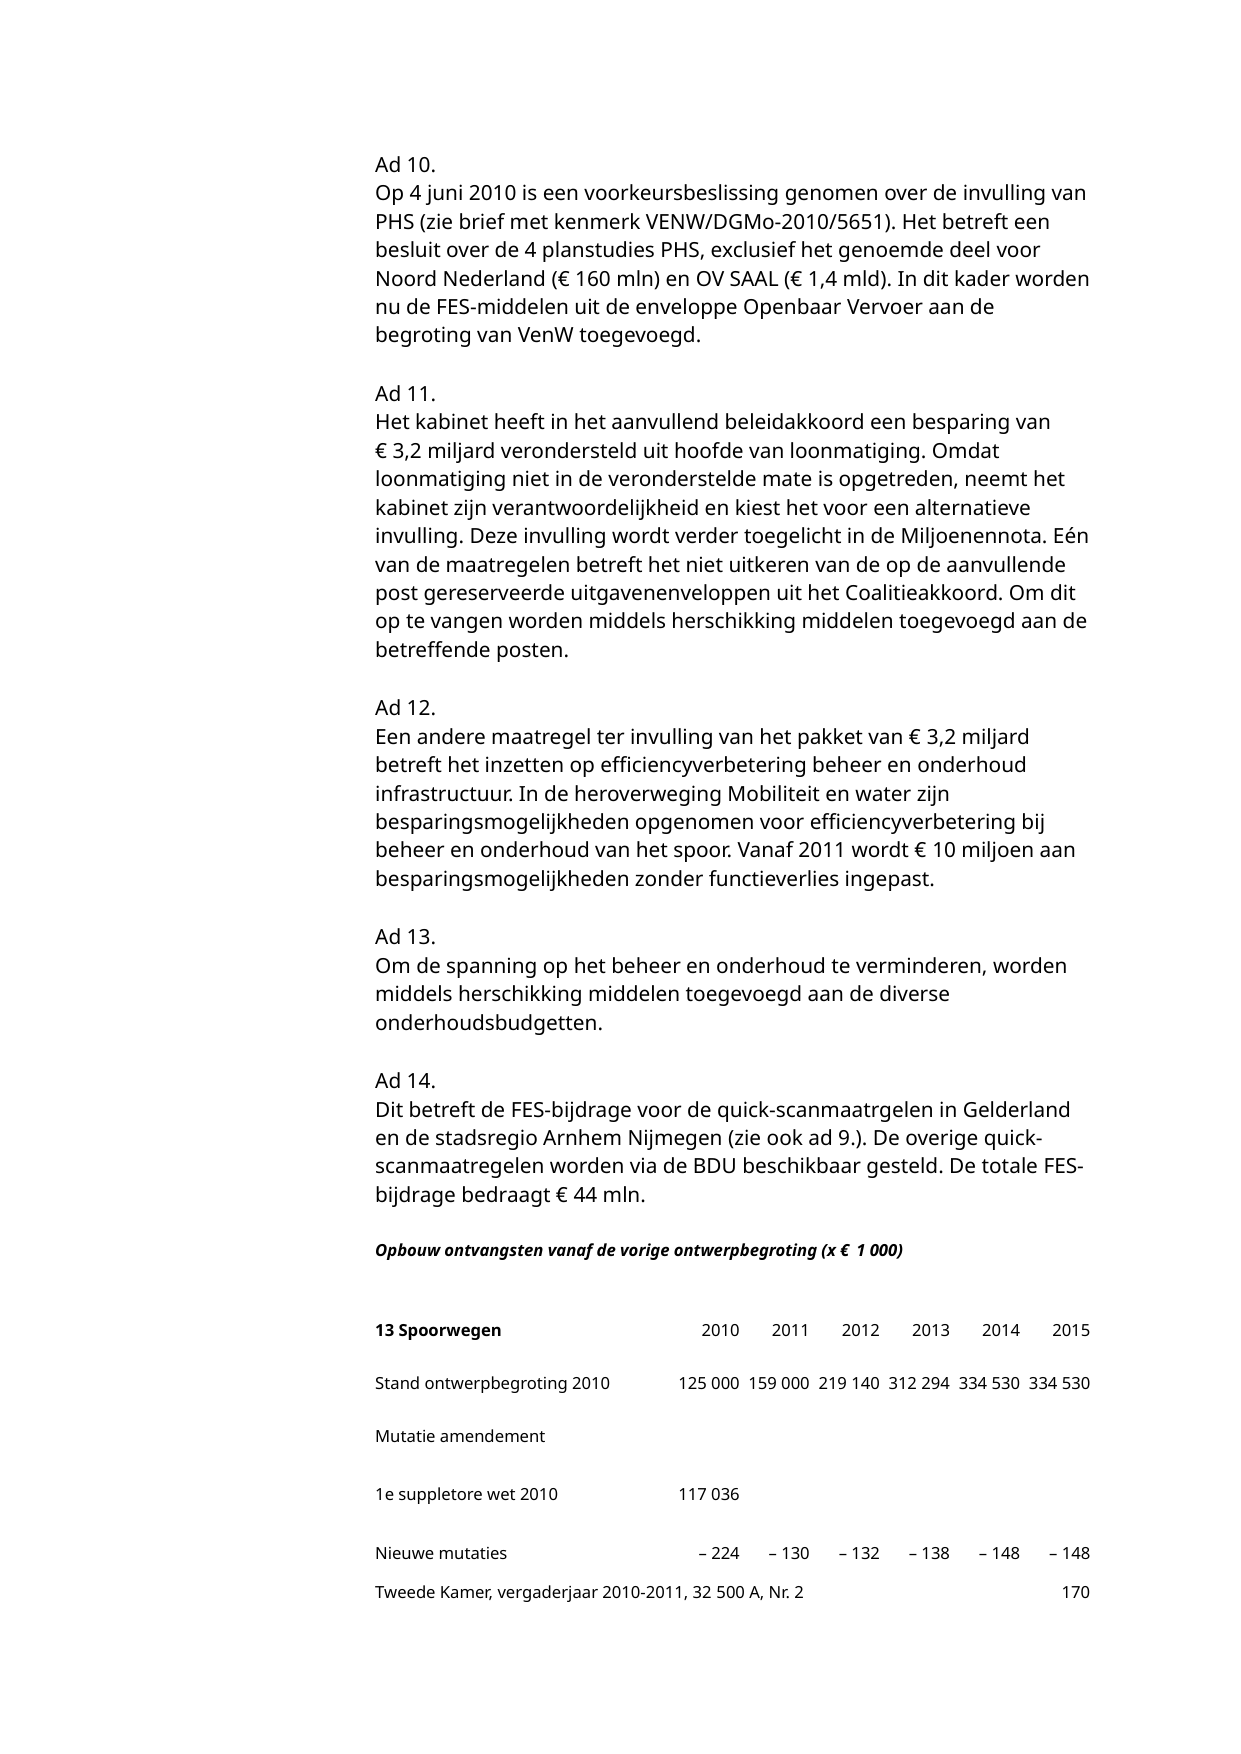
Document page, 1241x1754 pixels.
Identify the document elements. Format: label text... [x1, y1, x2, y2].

table_header 2014 [950, 1319, 1020, 1372]
table_cell – 148 [950, 1541, 1020, 1564]
text Ad 10. [375, 150, 1090, 178]
text Om de spanning op het beheer en onderhoud te verminderen, worden middels herschikking middelen toegevoegd aan de diverse onderhoudsbudgetten. [375, 951, 1090, 1036]
text Ad 14. [375, 1066, 1090, 1095]
table_cell – 224 [669, 1541, 739, 1564]
table_header 2012 [810, 1319, 880, 1372]
table_cell 334 530 [950, 1372, 1020, 1424]
table_cell Stand ontwerpbegroting 2010 [375, 1372, 669, 1424]
table_cell [950, 1483, 1020, 1541]
text Het kabinet heeft in het aanvullend beleidakkoord een besparing van € 3,2 miljard verondersteld uit hoofde van loonmatiging. Omdat loonmatiging niet in de veronderstelde mate is opgetreden, neemt het kabinet zijn verantwoordelijkheid en kiest het voor een alternatieve invulling. Deze invulling wordt verder toegelicht in de Miljoenennota. Eén van de maatregelen betreft het niet uitkeren van de op de aanvullende post gereserveerde uitgavenenveloppen uit het Coalitieakkoord. Om dit op te vangen worden middels herschikking middelen toegevoegd aan de betreffende posten. [375, 407, 1090, 663]
text Een andere maatregel ter invulling van het pakket van € 3,2 miljard betreft het inzetten op efficiencyverbetering beheer en onderhoud infrastructuur. In de heroverweging Mobiliteit en water zijn besparingsmogelijkheden opgenomen voor efficiencyverbetering bij beheer en onderhoud van het spoor. Vanaf 2011 wordt € 10 miljoen aan besparingsmogelijkheden zonder functieverlies ingepast. [375, 722, 1090, 892]
table_cell [950, 1425, 1020, 1483]
table_cell [740, 1425, 809, 1483]
table_cell 159 000 [740, 1372, 809, 1424]
text Ad 12. [375, 693, 1090, 722]
table_cell – 132 [810, 1541, 880, 1564]
table_cell 125 000 [669, 1372, 739, 1424]
table_cell Nieuwe mutaties [375, 1541, 669, 1564]
table_cell [1020, 1425, 1090, 1483]
table_cell 1e suppletore wet 2010 [375, 1483, 669, 1541]
table_cell – 148 [1020, 1541, 1090, 1564]
table_cell 312 294 [880, 1372, 950, 1424]
table_cell [810, 1483, 880, 1541]
table_cell [1020, 1483, 1090, 1541]
text Opbouw ontvangsten vanaf de vorige ontwerpbegroting (x € 1 000) [375, 1238, 1090, 1261]
table_header 2015 [1020, 1319, 1090, 1372]
text Ad 13. [375, 922, 1090, 951]
table_cell Mutatie amendement [375, 1425, 669, 1483]
table_cell 334 530 [1020, 1372, 1090, 1424]
text Dit betreft de FES-bijdrage voor de quick-scanmaatrgelen in Gelderland en de stadsregio Arnhem Nijmegen (zie ook ad 9.). De overige quick-scanmaatregelen worden via de BDU beschikbaar gesteld. De totale FES-bijdrage bedraagt € 44 mln. [375, 1095, 1090, 1208]
table_header 2010 [669, 1319, 739, 1372]
table_cell 219 140 [810, 1372, 880, 1424]
table_cell [880, 1425, 950, 1483]
table_cell [740, 1483, 809, 1541]
table_cell 117 036 [669, 1483, 739, 1541]
table_header 2013 [880, 1319, 950, 1372]
table_header 2011 [740, 1319, 809, 1372]
table_cell [669, 1425, 739, 1483]
table_cell [880, 1483, 950, 1541]
table_cell [810, 1425, 880, 1483]
text Op 4 juni 2010 is een voorkeursbeslissing genomen over de invulling van PHS (zie brief met kenmerk VENW/DGMo-2010/5651). Het betreft een besluit over de 4 planstudies PHS, exclusief het genoemde deel voor Noord Nederland (€ 160 mln) en OV SAAL (€ 1,4 mld). In dit kader worden nu de FES-middelen uit de enveloppe Openbaar Vervoer aan de begroting van VenW toegevoegd. [375, 178, 1090, 349]
text Ad 11. [375, 379, 1090, 407]
table_cell – 138 [880, 1541, 950, 1564]
table_cell – 130 [740, 1541, 809, 1564]
table_header 13 Spoorwegen [375, 1319, 669, 1372]
